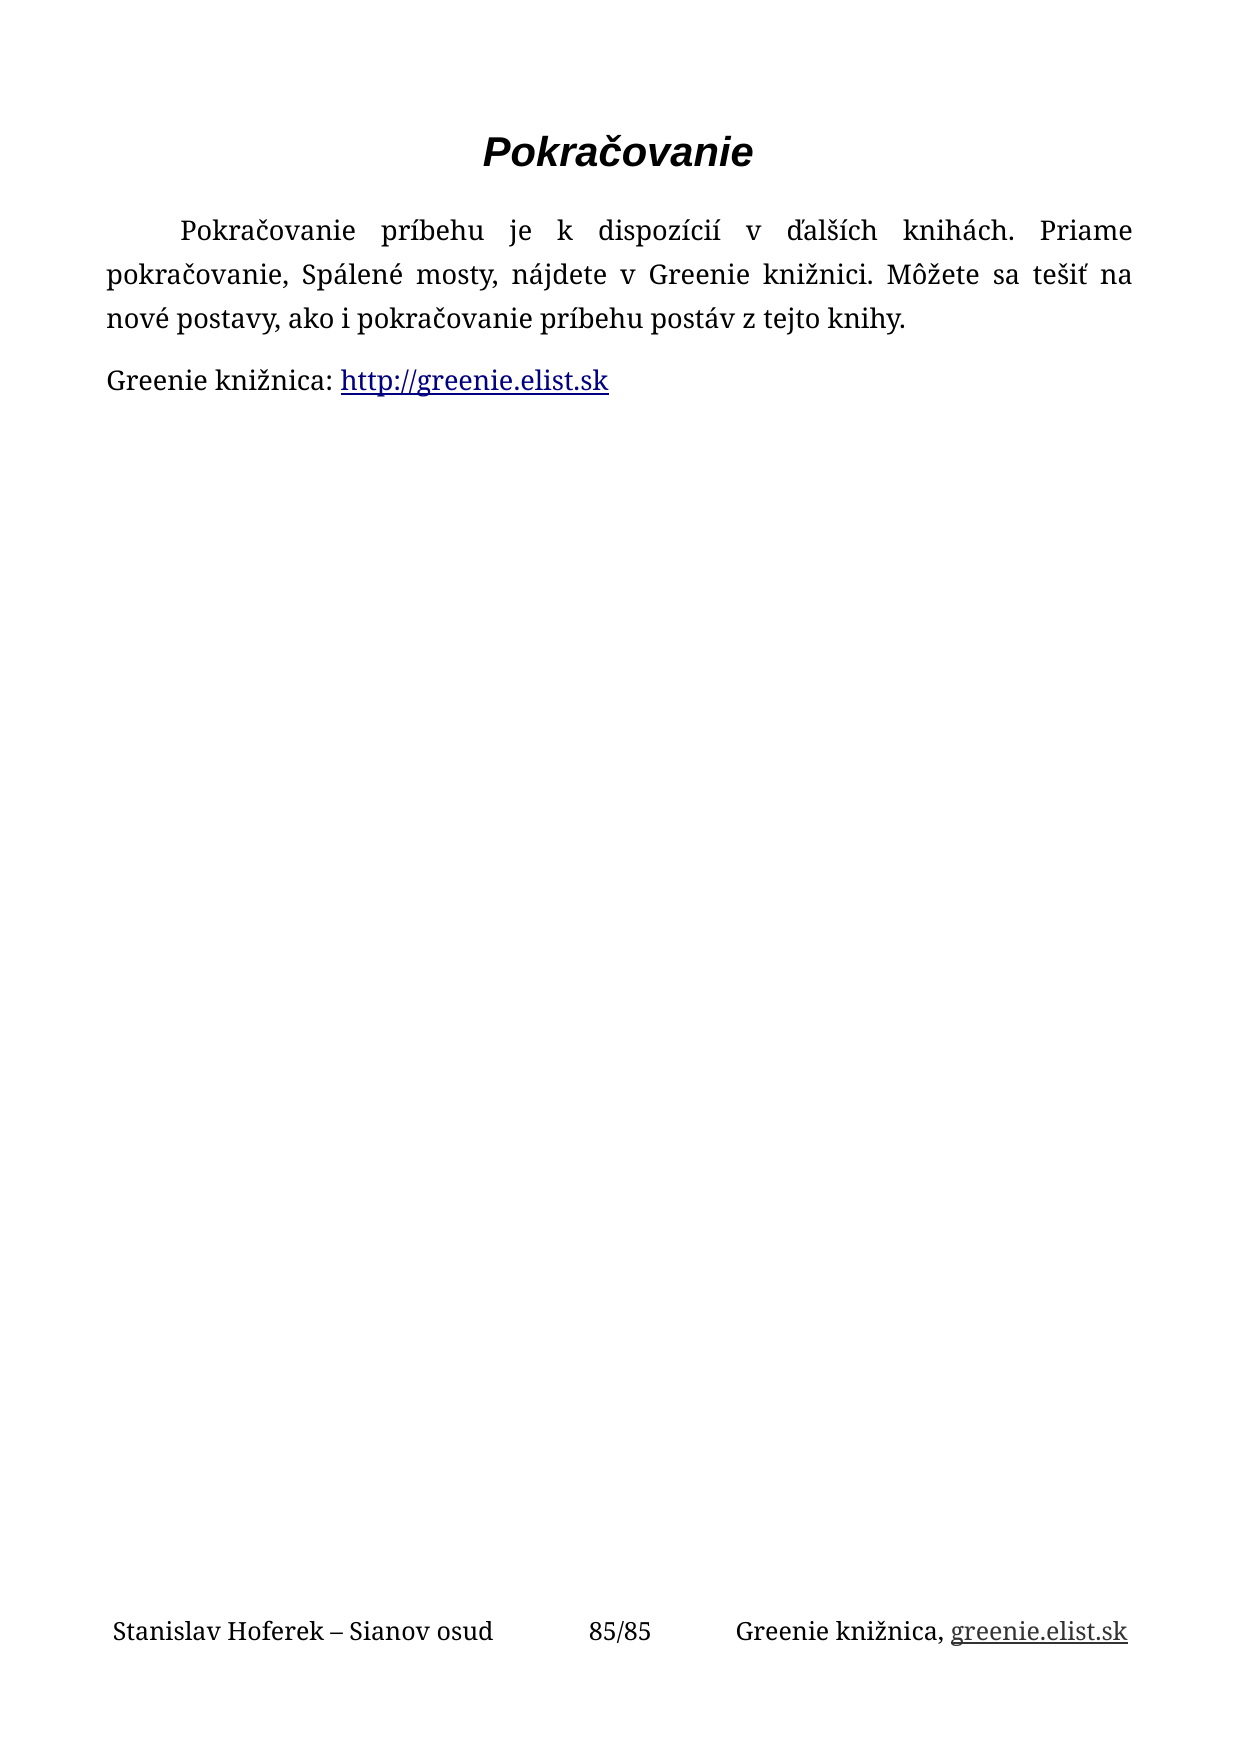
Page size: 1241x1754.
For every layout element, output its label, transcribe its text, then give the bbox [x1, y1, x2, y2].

subtitle Pokračovanie [106, 127, 1134, 175]
text Greenie knižnica: http://greenie.elist.sk [106, 362, 1134, 398]
text Pokračovanie príbehu je k dispozícií v ďalších knihách. Priame pokračovanie, Spálené mosty, nájdete v Greenie knižnici. Môžete sa tešiť na nové postavy, ako i pokračovanie príbehu postáv z tejto knihy. [106, 211, 1134, 337]
